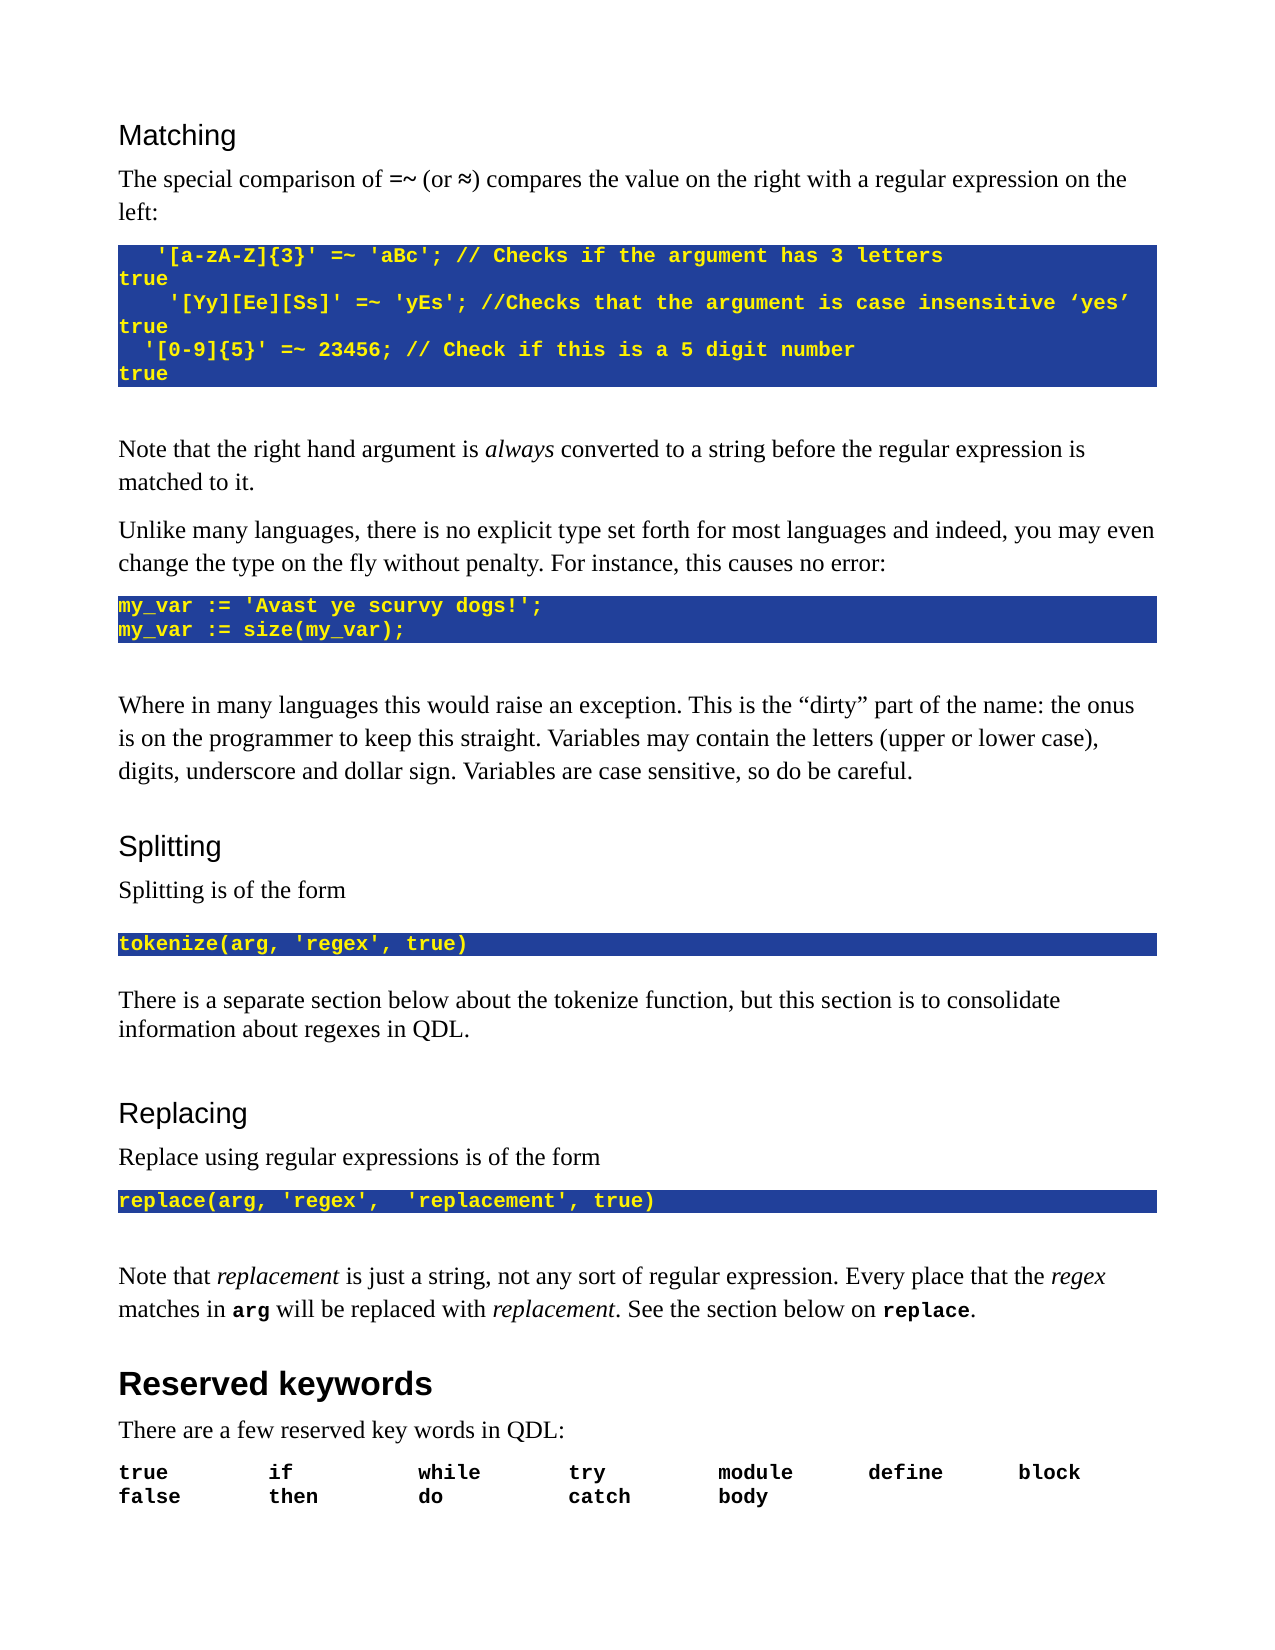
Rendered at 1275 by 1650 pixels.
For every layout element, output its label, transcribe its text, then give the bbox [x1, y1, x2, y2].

text Note that the right hand argument is always converted to a string before the regular expression is matched to it. [118, 434, 1157, 496]
text Where in many languages this would raise an exception. This is the “dirty” part of the name: the onus is on the programmer to keep this straight. Variables may contain the letters (upper or lower case), digits, underscore and dollar sign. Variables are case sensitive, so do be careful. [118, 690, 1157, 785]
text There is a separate section below about the tokenize function, but this section is to consolidate information about regexes in QDL. [118, 985, 1157, 1042]
text true [118, 316, 1157, 339]
text Note that replacement is just a string, not any sort of regular expression. Every place that the regex matches in arg will be replaced with replacement. See the section below on replace. [118, 1261, 1157, 1324]
text replace(arg, 'regex', 'replacement', true) [118, 1190, 1157, 1213]
text Unlike many languages, there is no explicit type set forth for most languages and indeed, you may even change the type on the fly without penalty. For instance, this causes no error: [118, 515, 1157, 577]
subtitle Splitting [118, 829, 1157, 863]
text my_var := 'Avast ye scurvy dogs!'; [118, 596, 1157, 619]
text '[Yy][Ee][Ss]' =~ 'yEs'; //Checks that the argument is case insensitive ‘yes’ [118, 292, 1157, 316]
text Splitting is of the form [118, 875, 1157, 904]
subtitle Reserved keywords [118, 1363, 1157, 1402]
text true [118, 268, 1157, 292]
subtitle Replacing [118, 1096, 1157, 1130]
text '[a-zA-Z]{3}' =~ 'aBc'; // Checks if the argument has 3 letters [118, 245, 1157, 268]
text my_var := size(my_var); [118, 619, 1157, 643]
text true if while try module define block [118, 1462, 1157, 1486]
text false then do catch body [118, 1486, 1157, 1509]
text The special comparison of =~ (or ≈) compares the value on the right with a regular expression on the left: [118, 164, 1157, 226]
text Replace using regular expressions is of the form [118, 1142, 1157, 1171]
text There are a few reserved key words in QDL: [118, 1415, 1157, 1443]
text tokenize(arg, 'regex', true) [118, 933, 1157, 956]
text '[0-9]{5}' =~ 23456; // Check if this is a 5 digit number [118, 339, 1157, 363]
text true [118, 363, 1157, 387]
subtitle Matching [118, 118, 1157, 152]
